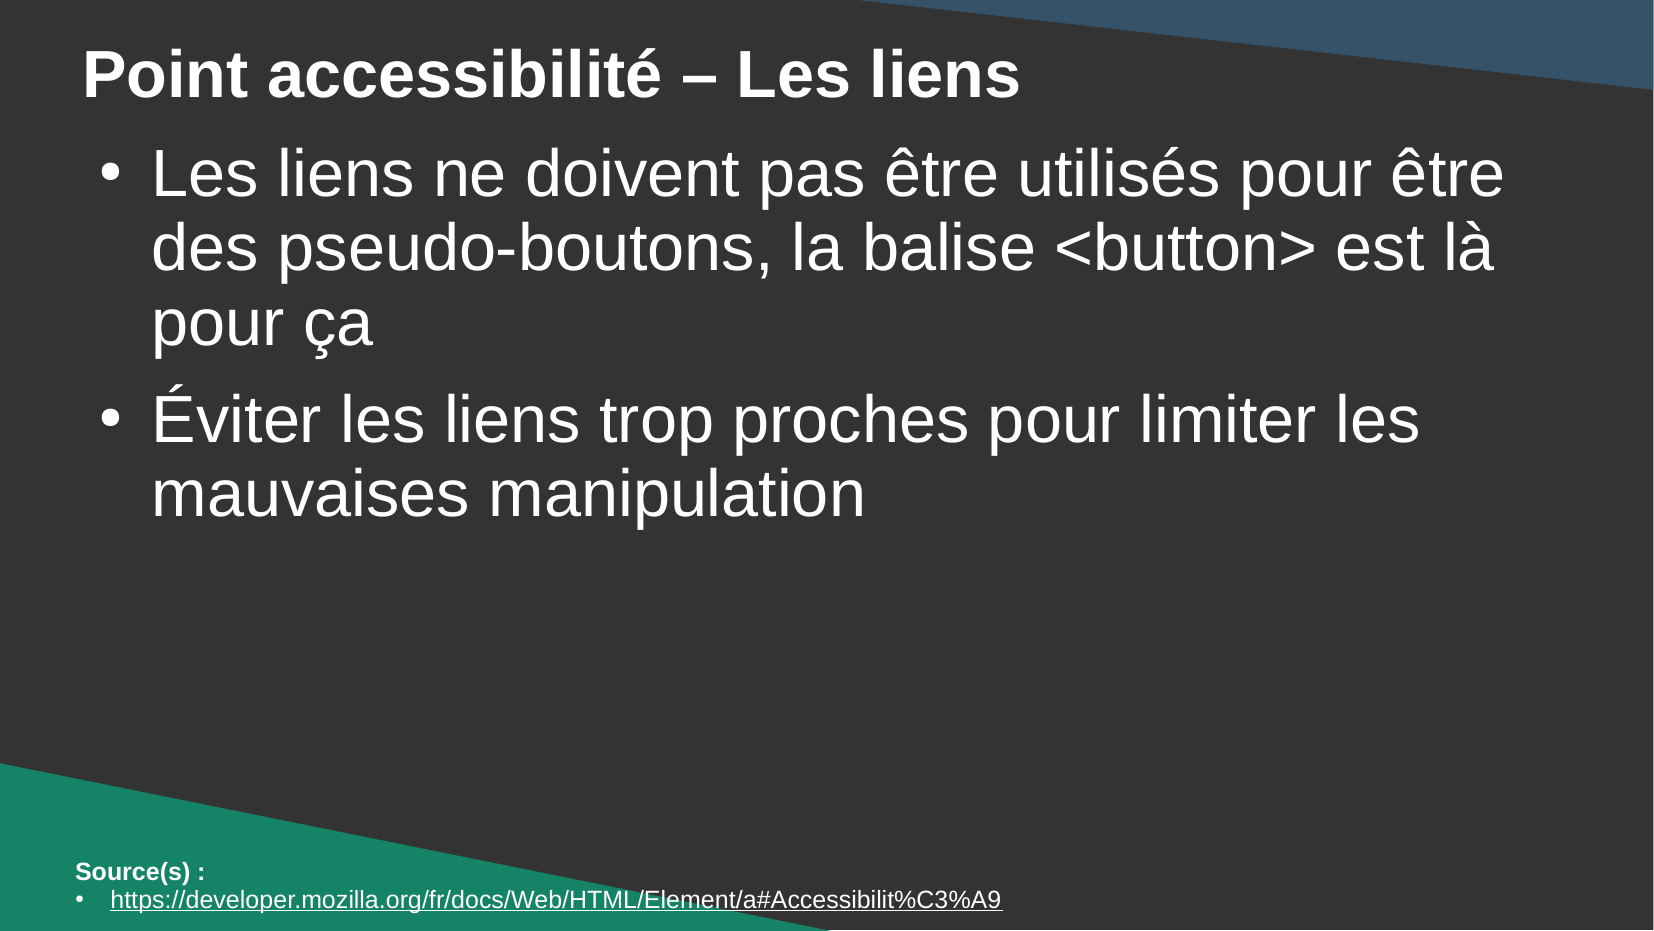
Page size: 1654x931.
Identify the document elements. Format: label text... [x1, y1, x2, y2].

text_box [858, 0, 1654, 90]
text_box [0, 763, 430, 931]
title Point accessibilité – Les liens [82, 37, 1571, 122]
list Les liens ne doivent pas être utilisés pour être des pseudo-boutons, la balise <button> est là pour ça Éviter les liens trop proches pour limiter les mauvaises manipulation [80, 135, 1605, 815]
text_box Source(s) : https://developer.mozilla.org/fr/docs/Web/HTML/Element/a#Accessibilit%C3%A9 [60, 850, 1546, 931]
